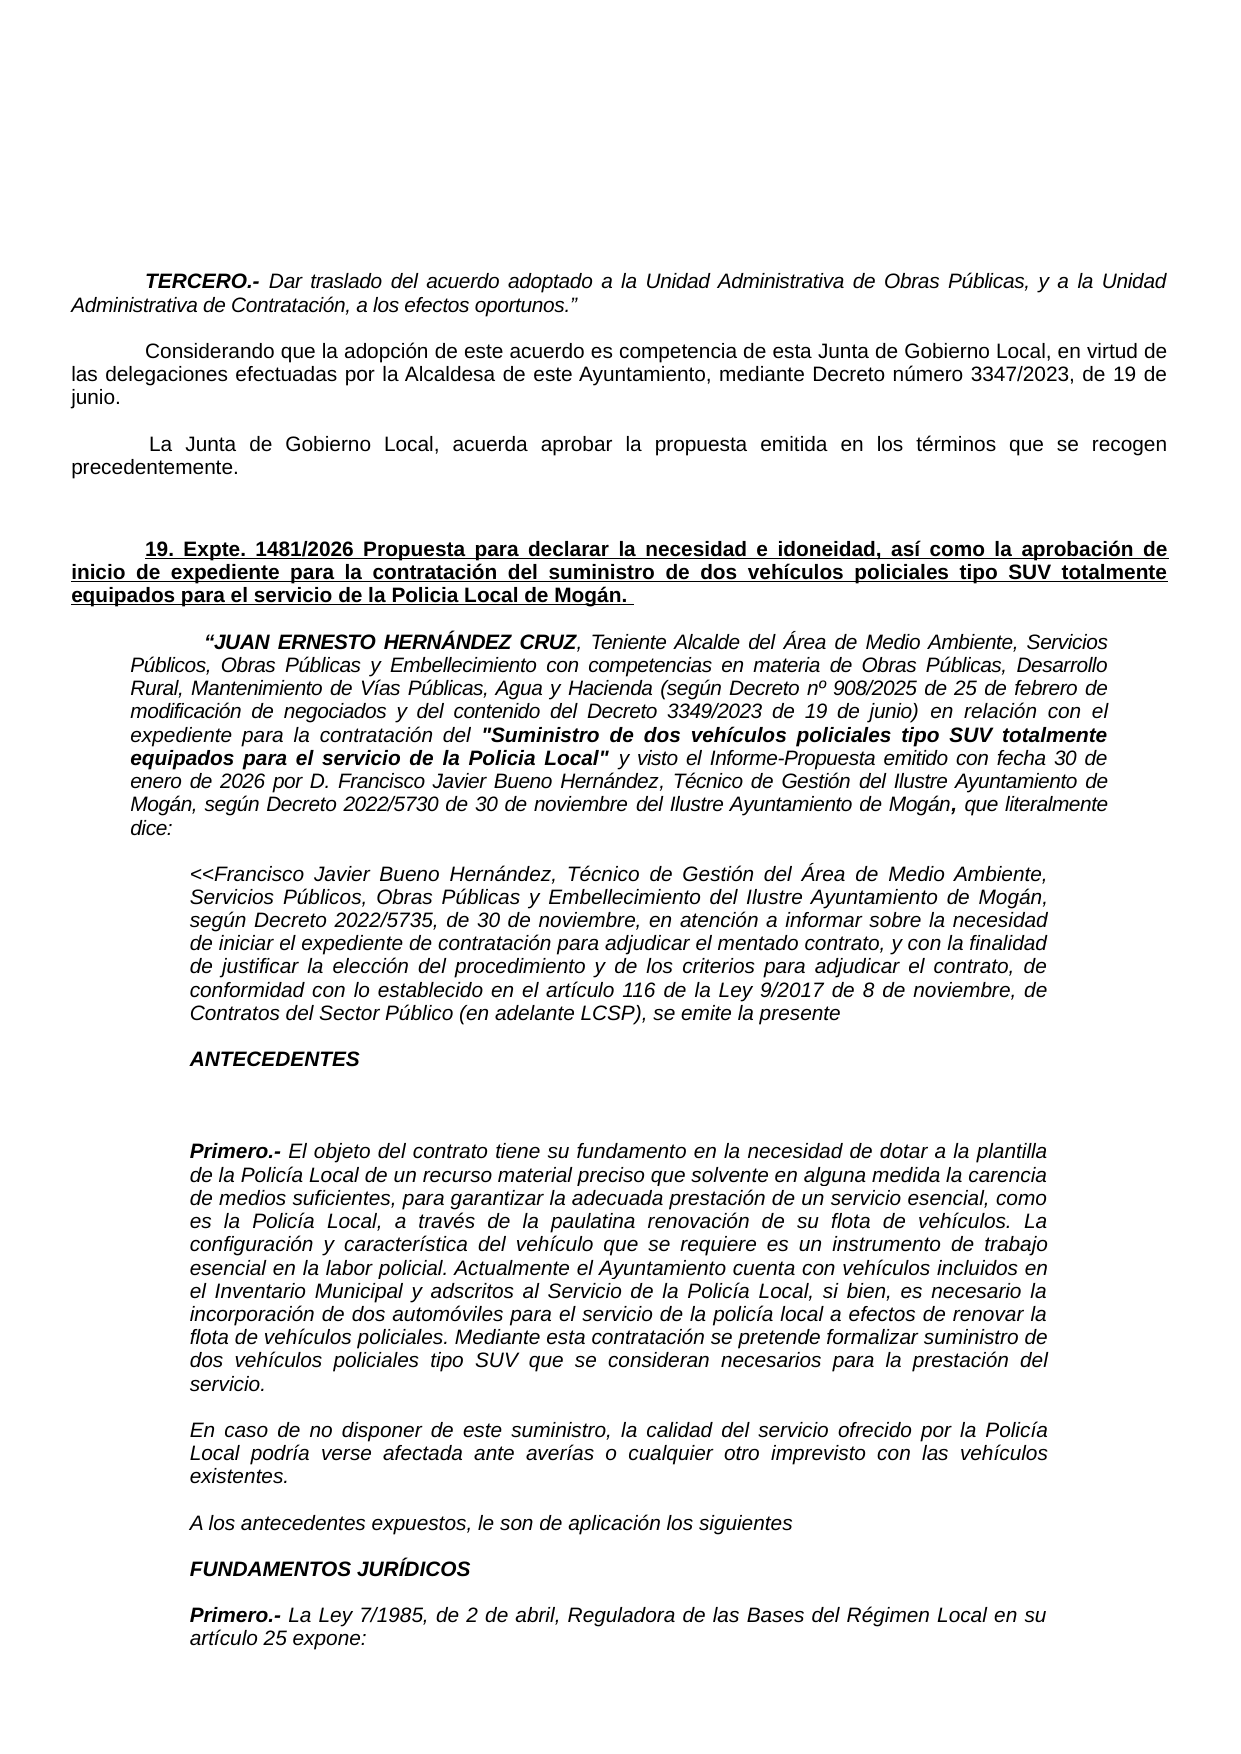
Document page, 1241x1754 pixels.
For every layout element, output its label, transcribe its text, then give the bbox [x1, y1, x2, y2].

text FUNDAMENTOS JURÍDICOS [189, 1557, 1051, 1580]
text En caso de no disponer de este suministro, la calidad del servicio ofrecido por la Policía Local podría verse afectada ante averías o cualquier otro imprevisto con las vehículos existentes. [189, 1418, 1051, 1488]
text Considerando que la adopción de este acuerdo es competencia de esta Junta de Gobierno Local, en virtud de las delegaciones efectuadas por la Alcaldesa de este Ayuntamiento, mediante Decreto número 3347/2023, de 19 de junio. [71, 339, 1169, 409]
text 19. Expte. 1481/2026 Propuesta para declarar la necesidad e idoneidad, así como la aprobación de inicio de expediente para la contratación del suministro de dos vehículos policiales tipo SUV totalmente equipados para el servicio de la Policia Local de Mogán. [71, 538, 1169, 607]
text <<Francisco Javier Bueno Hernández, Técnico de Gestión del Área de Medio Ambiente, Servicios Públicos, Obras Públicas y Embellecimiento del Ilustre Ayuntamiento de Mogán, según Decreto 2022/5735, de 30 de noviembre, en atención a informar sobre la necesidad de iniciar el expediente de contratación para adjudicar el mentado contrato, y con la finalidad de justificar la elección del procedimiento y de los criterios para adjudicar el contrato, de conformidad con lo establecido en el artículo 116 de la Ley 9/2017 de 8 de noviembre, de Contratos del Sector Público (en adelante LCSP), se emite la presente [189, 862, 1051, 1025]
text A los antecedentes expuestos, le son de aplicación los siguientes [189, 1511, 1051, 1534]
text ANTECEDENTES [189, 1048, 1051, 1071]
text Primero.- La Ley 7/1985, de 2 de abril, Reguladora de las Bases del Régimen Local en su artículo 25 expone: [189, 1603, 1051, 1650]
text Primero.- El objeto del contrato tiene su fundamento en la necesidad de dotar a la plantilla de la Policía Local de un recurso material preciso que solvente en alguna medida la carencia de medios suficientes, para garantizar la adecuada prestación de un servicio esencial, como es la Policía Local, a través de la paulatina renovación de su flota de vehículos. La configuración y característica del vehículo que se requiere es un instrumento de trabajo esencial en la labor policial. Actualmente el Ayuntamiento cuenta con vehículos incluidos en el Inventario Municipal y adscritos al Servicio de la Policía Local, si bien, es necesario la incorporación de dos automóviles para el servicio de la policía local a efectos de renovar la flota de vehículos policiales. Mediante esta contratación se pretende formalizar suministro de dos vehículos policiales tipo SUV que se consideran necesarios para la prestación del servicio. [189, 1140, 1051, 1396]
text TERCERO.- Dar traslado del acuerdo adoptado a la Unidad Administrativa de Obras Públicas, y a la Unidad Administrativa de Contratación, a los efectos oportunos.” [71, 270, 1169, 317]
text La Junta de Gobierno Local, acuerda aprobar la propuesta emitida en los términos que se recogen precedentemente. [71, 432, 1169, 478]
text “JUAN ERNESTO HERNÁNDEZ CRUZ, Teniente Alcalde del Área de Medio Ambiente, Servicios Públicos, Obras Públicas y Embellecimiento con competencias en materia de Obras Públicas, Desarrollo Rural, Mantenimiento de Vías Públicas, Agua y Hacienda (según Decreto nº 908/2025 de 25 de febrero de modificación de negociados y del contenido del Decreto 3349/2023 de 19 de junio) en relación con el expediente para la contratación del "Suministro de dos vehículos policiales tipo SUV totalmente equipados para el servicio de la Policia Local" y visto el Informe-Propuesta emitido con fecha 30 de enero de 2026 por D. Francisco Javier Bueno Hernández, Técnico de Gestión del Ilustre Ayuntamiento de Mogán, según Decreto 2022/5730 de 30 de noviembre del Ilustre Ayuntamiento de Mogán, que literalmente dice: [130, 630, 1110, 839]
